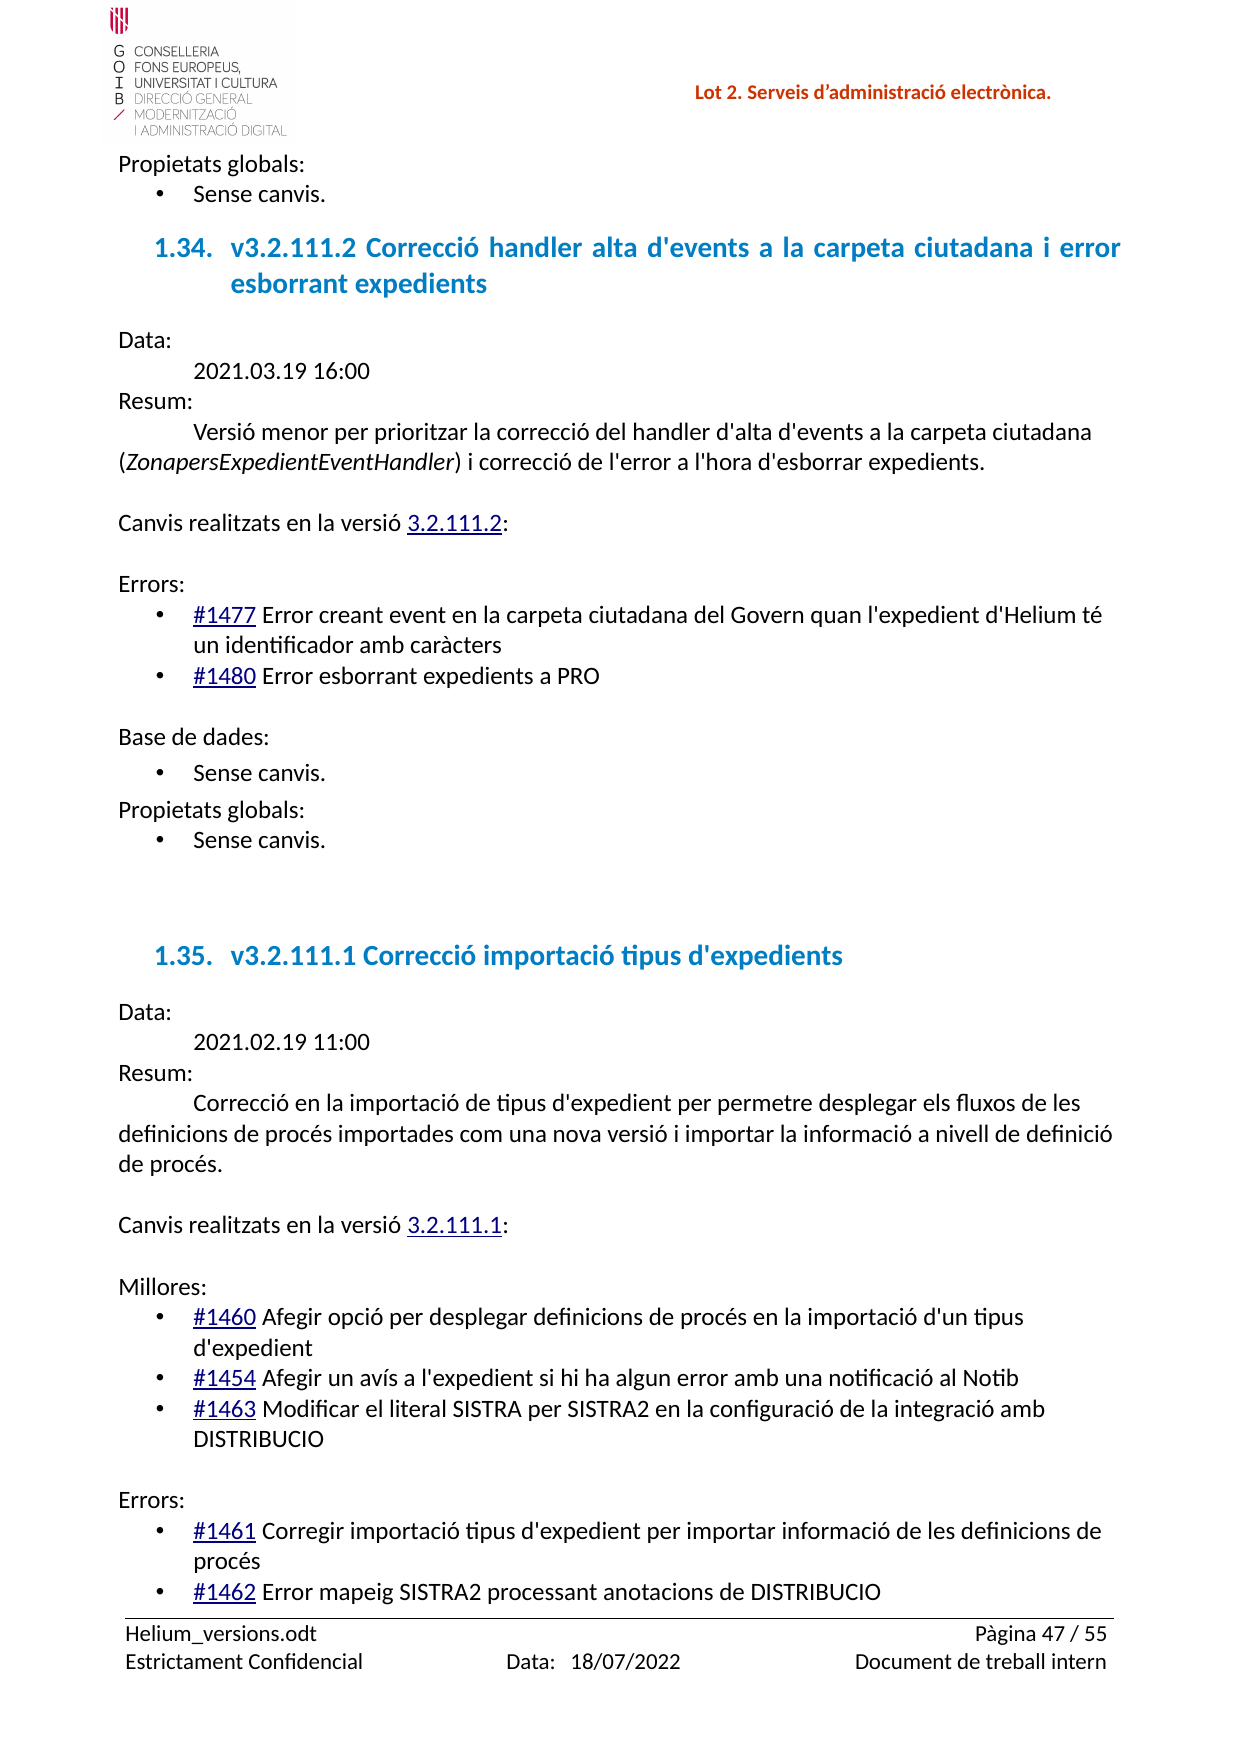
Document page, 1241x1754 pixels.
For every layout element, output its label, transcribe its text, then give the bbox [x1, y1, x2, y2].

text Canvis realitzats en la versió 3.2.111.2: [118, 507, 1122, 538]
text Canvis realitzats en la versió 3.2.111.1: [118, 1209, 1122, 1240]
text Propietats globals: [118, 148, 1122, 178]
text 2021.03.19 16:00 [118, 355, 1122, 385]
list Sense canvis. [156, 178, 1122, 209]
subtitle v3.2.111.2 Correcció handler alta d'events a la carpeta ciutadana i error esborrant expedients [153, 229, 1122, 301]
list #1480 Error esborrant expedients a PRO [156, 660, 1122, 691]
text Versió menor per prioritzar la correcció del handler d'alta d'events a la carpeta ciutadana (ZonapersExpedientEventHandler) i correcció de l'error a l'hora d'esborrar expedients. [118, 416, 1122, 477]
text Base de dades: [118, 721, 1122, 752]
text Correcció en la importació de tipus d'expedient per permetre desplegar els fluxos de les definicions de procés importades com una nova versió i importar la informació a nivell de definició de procés. [118, 1087, 1122, 1179]
text Propietats globals: [118, 794, 1122, 824]
list #1462 Error mapeig SISTRA2 processant anotacions de DISTRIBUCIO [156, 1576, 1122, 1606]
text Data: [118, 324, 1122, 355]
text Resum: [118, 1057, 1122, 1087]
text Errors: [118, 1484, 1122, 1515]
list #1460 Afegir opció per desplegar definicions de procés en la importació d'un tipus d'expedient [156, 1301, 1122, 1362]
list #1454 Afegir un avís a l'expedient si hi ha algun error amb una notificació al Notib [156, 1362, 1122, 1393]
text Errors: [118, 568, 1122, 599]
picture [100, 0, 297, 144]
list Sense canvis. [156, 824, 1122, 855]
list Sense canvis. [156, 757, 1122, 788]
text Data: [118, 996, 1122, 1026]
text 2021.02.19 11:00 [118, 1026, 1122, 1057]
text Resum: [118, 385, 1122, 416]
list #1461 Corregir importació tipus d'expedient per importar informació de les definicions de procés [156, 1515, 1122, 1576]
list #1463 Modificar el literal SISTRA per SISTRA2 en la configuració de la integració amb DISTRIBUCIO [156, 1393, 1122, 1454]
list #1477 Error creant event en la carpeta ciutadana del Govern quan l'expedient d'Helium té un identificador amb caràcters [156, 599, 1122, 660]
subtitle v3.2.111.1 Correcció importació tipus d'expedients [153, 937, 1122, 972]
text Millores: [118, 1271, 1122, 1301]
